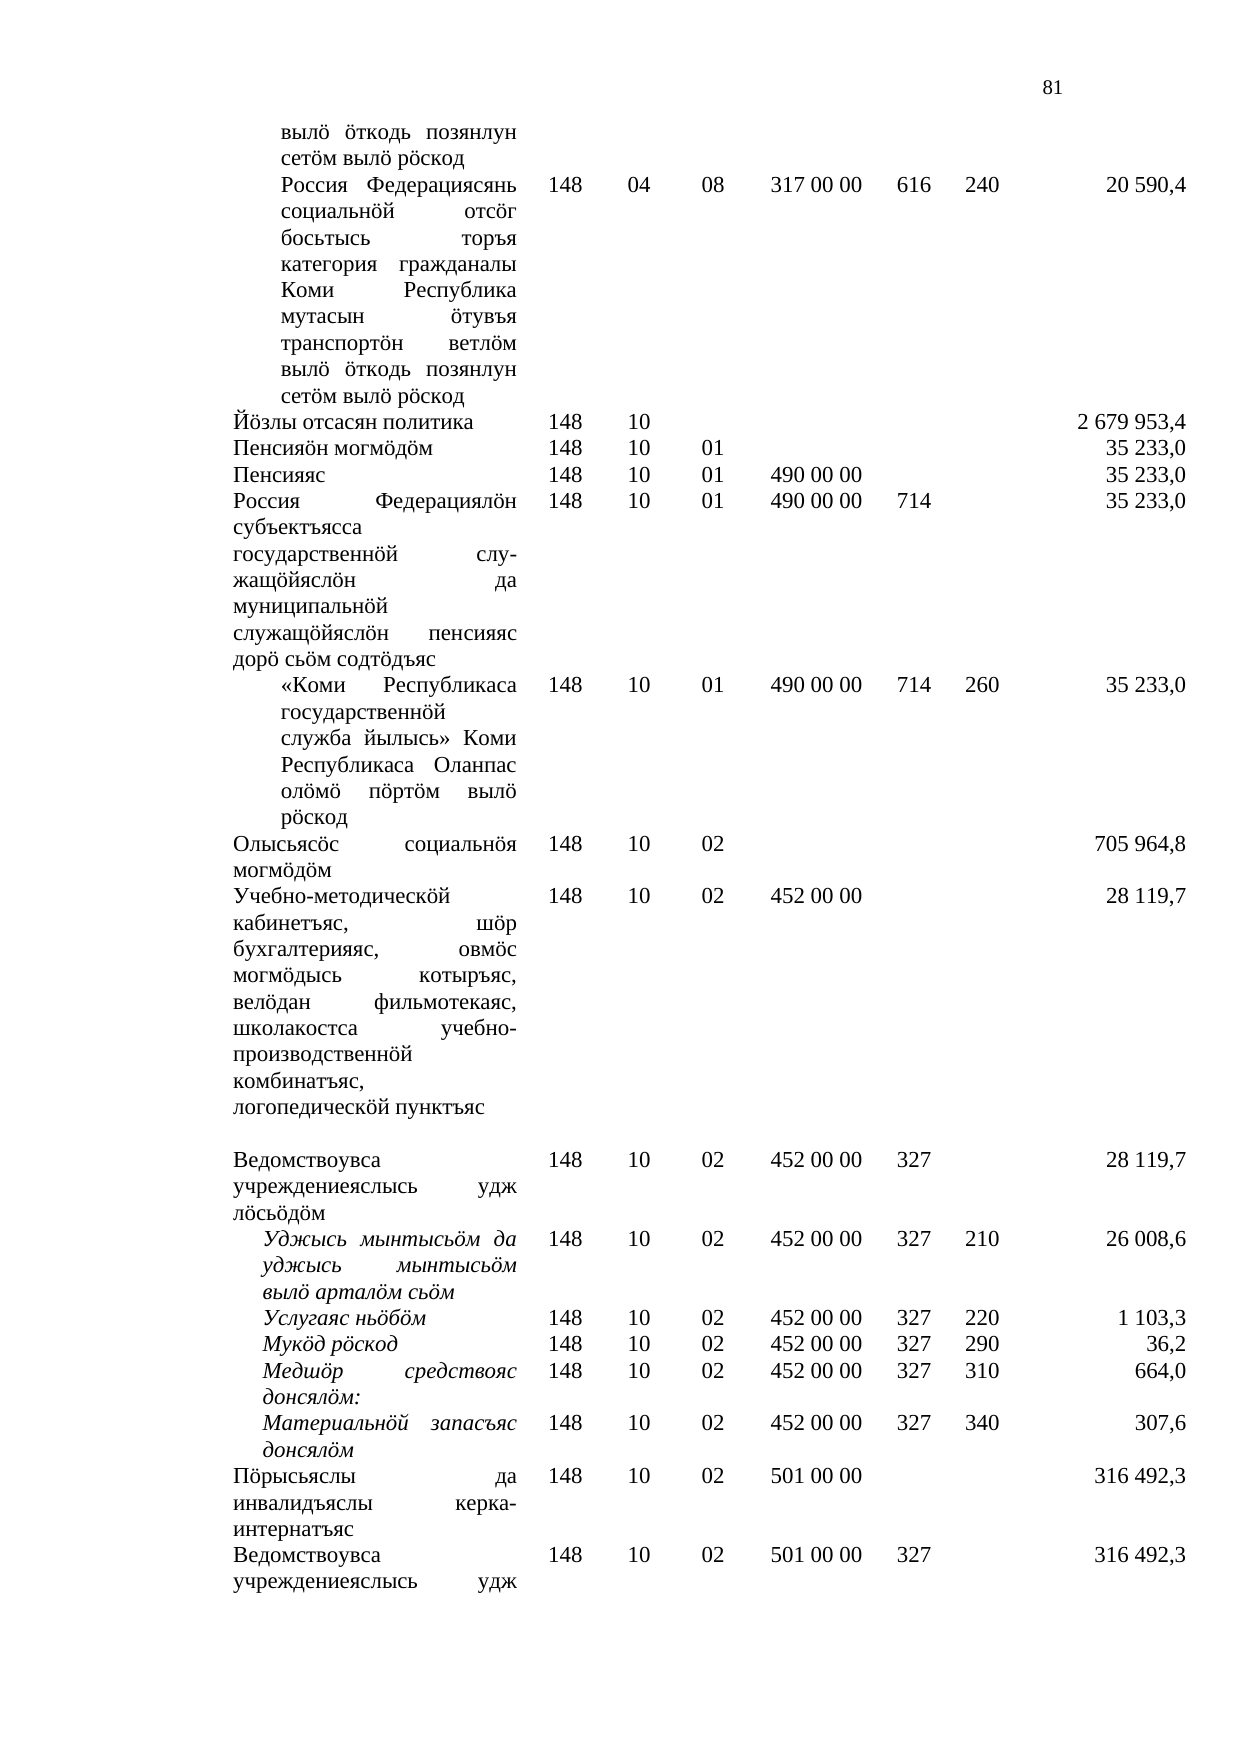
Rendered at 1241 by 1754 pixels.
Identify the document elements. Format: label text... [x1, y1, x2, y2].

table_cell 02 [676, 1330, 750, 1357]
table_cell [1197, 171, 1240, 408]
table_cell 327 [883, 1146, 945, 1225]
table_cell 01 [676, 487, 750, 672]
table_cell [1197, 830, 1240, 882]
table_cell [1197, 1225, 1240, 1304]
table_cell 148 [528, 1330, 602, 1357]
table_cell 501 00 00 [750, 1462, 882, 1541]
table_cell 10 [602, 408, 676, 434]
table_cell 01 [676, 461, 750, 487]
table_cell «Коми Республикаса государственнöй служба йылысь» Коми Республикаса Оланпас олöмö пöртöм вылö рöскод [222, 672, 528, 830]
table_cell 148 [528, 672, 602, 830]
table_cell 26 008,6 [1019, 1225, 1197, 1304]
table_cell [1197, 1462, 1240, 1541]
table_cell 714 [883, 672, 945, 830]
table_cell Учебно-методическöй кабинетъяс, шöр бухгалтерияяс, овмöс могмöдысь котыръяс, велöдан фильмотекаяс, школакостса учебно-производственнöй комбинатъяс, логопедическöй пунктъяс [222, 883, 528, 1146]
table_cell 10 [602, 1462, 676, 1541]
table_cell 307,6 [1019, 1410, 1197, 1462]
table_cell [883, 434, 945, 461]
table_cell [945, 883, 1019, 1146]
table_cell 616 [883, 171, 945, 408]
table_cell 327 [883, 1541, 945, 1594]
table_cell [945, 1146, 1019, 1225]
table_cell [1197, 1304, 1240, 1330]
table_cell 35 233,0 [1019, 461, 1197, 487]
table_cell [883, 408, 945, 434]
table_cell 10 [602, 461, 676, 487]
table_cell [1197, 1357, 1240, 1409]
table_cell Материальнöй запасъяс донсялöм [222, 1410, 528, 1462]
table_cell 10 [602, 1541, 676, 1594]
table_cell [1197, 461, 1240, 487]
table_cell 452 00 00 [750, 1304, 882, 1330]
table_cell [1197, 1330, 1240, 1357]
table_cell 148 [528, 1146, 602, 1225]
table_cell 20 590,4 [1019, 171, 1197, 408]
table_cell 148 [528, 830, 602, 882]
table_cell [883, 461, 945, 487]
table_cell [945, 830, 1019, 882]
table_cell 327 [883, 1304, 945, 1330]
table_cell 148 [528, 171, 602, 408]
table_cell [883, 118, 945, 171]
table_cell 02 [676, 1357, 750, 1409]
table_cell 327 [883, 1330, 945, 1357]
table_cell [1197, 434, 1240, 461]
table_cell Олысьясöс социальнöя могмöдöм [222, 830, 528, 882]
table_cell 28 119,7 [1019, 883, 1197, 1146]
table_cell 664,0 [1019, 1357, 1197, 1409]
table_cell [883, 1462, 945, 1541]
table_cell 10 [602, 1357, 676, 1409]
table_cell Медшöр средствояс донсялöм: [222, 1357, 528, 1409]
table_cell 148 [528, 461, 602, 487]
table_cell 10 [602, 1225, 676, 1304]
table_cell 452 00 00 [750, 1357, 882, 1409]
table_cell 02 [676, 1225, 750, 1304]
table_cell [750, 434, 882, 461]
table_cell [602, 118, 676, 171]
table_cell 148 [528, 1304, 602, 1330]
table_cell 148 [528, 1462, 602, 1541]
table_cell 01 [676, 672, 750, 830]
table_cell 28 119,7 [1019, 1146, 1197, 1225]
table_cell 452 00 00 [750, 1330, 882, 1357]
table_cell Мукöд рöскод [222, 1330, 528, 1357]
table_cell 10 [602, 883, 676, 1146]
table_cell 35 233,0 [1019, 434, 1197, 461]
table_cell 35 233,0 [1019, 672, 1197, 830]
table_cell Ведомствоувса учреждениеяслысь удж [222, 1541, 528, 1594]
table_cell Уджысь мынтысьöм да уджысь мынтысьöм вылö арталöм сьöм [222, 1225, 528, 1304]
table_cell 1 103,3 [1019, 1304, 1197, 1330]
table_cell 705 964,8 [1019, 830, 1197, 882]
table_cell 01 [676, 434, 750, 461]
table_cell [528, 118, 602, 171]
table_cell 02 [676, 1304, 750, 1330]
table_cell 2 679 953,4 [1019, 408, 1197, 434]
table_cell [945, 1462, 1019, 1541]
table_cell 10 [602, 1304, 676, 1330]
table_cell [945, 487, 1019, 672]
table_cell 02 [676, 1146, 750, 1225]
table_cell 327 [883, 1410, 945, 1462]
table_cell Пöрысьяслы да инвалидъяслы керка-интернатъяс [222, 1462, 528, 1541]
table_cell 10 [602, 1330, 676, 1357]
table_cell [883, 830, 945, 882]
table_cell 02 [676, 883, 750, 1146]
table_cell Ведомствоувса учреждениеяслысь удж лöсьöдöм [222, 1146, 528, 1225]
table_cell [883, 883, 945, 1146]
table_cell 10 [602, 434, 676, 461]
table_cell [750, 408, 882, 434]
table_cell [1197, 1541, 1240, 1594]
table_cell 316 492,3 [1019, 1462, 1197, 1541]
table_cell 490 00 00 [750, 461, 882, 487]
table_cell 148 [528, 408, 602, 434]
table_cell 260 [945, 672, 1019, 830]
table_cell [1197, 883, 1240, 1146]
table_cell [1197, 487, 1240, 672]
table_cell 452 00 00 [750, 1410, 882, 1462]
table_cell [1197, 1146, 1240, 1225]
table_cell [945, 118, 1019, 171]
table_cell [676, 408, 750, 434]
table_cell 04 [602, 171, 676, 408]
table_cell 02 [676, 1462, 750, 1541]
table_cell 327 [883, 1225, 945, 1304]
table_cell 490 00 00 [750, 487, 882, 672]
table_cell 02 [676, 830, 750, 882]
table_cell [1197, 118, 1240, 171]
table_cell 148 [528, 1357, 602, 1409]
table_cell 290 [945, 1330, 1019, 1357]
table_cell 310 [945, 1357, 1019, 1409]
table_cell 10 [602, 1146, 676, 1225]
table_cell 10 [602, 487, 676, 672]
table_cell 148 [528, 1410, 602, 1462]
table_cell 148 [528, 1541, 602, 1594]
table_cell 36,2 [1019, 1330, 1197, 1357]
table_cell 240 [945, 171, 1019, 408]
table_cell 714 [883, 487, 945, 672]
table_cell 35 233,0 [1019, 487, 1197, 672]
table_cell вылö öткодь позянлун сетöм вылö рöскод [222, 118, 528, 171]
table_cell [945, 1541, 1019, 1594]
table_cell 10 [602, 672, 676, 830]
table_cell 10 [602, 830, 676, 882]
table_cell [1197, 408, 1240, 434]
table_cell 148 [528, 883, 602, 1146]
table_cell 452 00 00 [750, 1146, 882, 1225]
table_cell 317 00 00 [750, 171, 882, 408]
table_cell 08 [676, 171, 750, 408]
table_cell [945, 408, 1019, 434]
table_cell 10 [602, 1410, 676, 1462]
table_cell [750, 118, 882, 171]
table_cell 452 00 00 [750, 883, 882, 1146]
table_cell Услугаяс ньöбöм [222, 1304, 528, 1330]
table_cell 148 [528, 434, 602, 461]
table_cell [1019, 118, 1197, 171]
table_cell [945, 434, 1019, 461]
table_cell [1197, 672, 1240, 830]
table_cell 340 [945, 1410, 1019, 1462]
table_cell [676, 118, 750, 171]
table_cell 02 [676, 1410, 750, 1462]
table_cell 148 [528, 487, 602, 672]
table_cell Пенсияöн могмöдöм [222, 434, 528, 461]
table_cell 210 [945, 1225, 1019, 1304]
table_cell [945, 461, 1019, 487]
table_cell 148 [528, 1225, 602, 1304]
table_cell 02 [676, 1541, 750, 1594]
table_cell [750, 830, 882, 882]
table_cell Йöзлы отсасян политика [222, 408, 528, 434]
table_cell Пенсияяс [222, 461, 528, 487]
table_cell 501 00 00 [750, 1541, 882, 1594]
table_cell 452 00 00 [750, 1225, 882, 1304]
table_cell 220 [945, 1304, 1019, 1330]
table_cell [1197, 1410, 1240, 1462]
table_cell Россия Федерациясянь социальнöй отсöг босьтысь торъя категория гражданалы Коми Республика мутасын öтувъя транспортöн ветлöм вылö öткодь позянлун сетöм вылö рöскод [222, 171, 528, 408]
table_cell 327 [883, 1357, 945, 1409]
table_cell 490 00 00 [750, 672, 882, 830]
table_cell Россия Федерациялöн субъектъясса государственнöй слу­жащöйяслöн да муниципальнöй служащöйяслöн пен­сияяс дорö сьöм сод­тöдъяс [222, 487, 528, 672]
table_cell 316 492,3 [1019, 1541, 1197, 1594]
